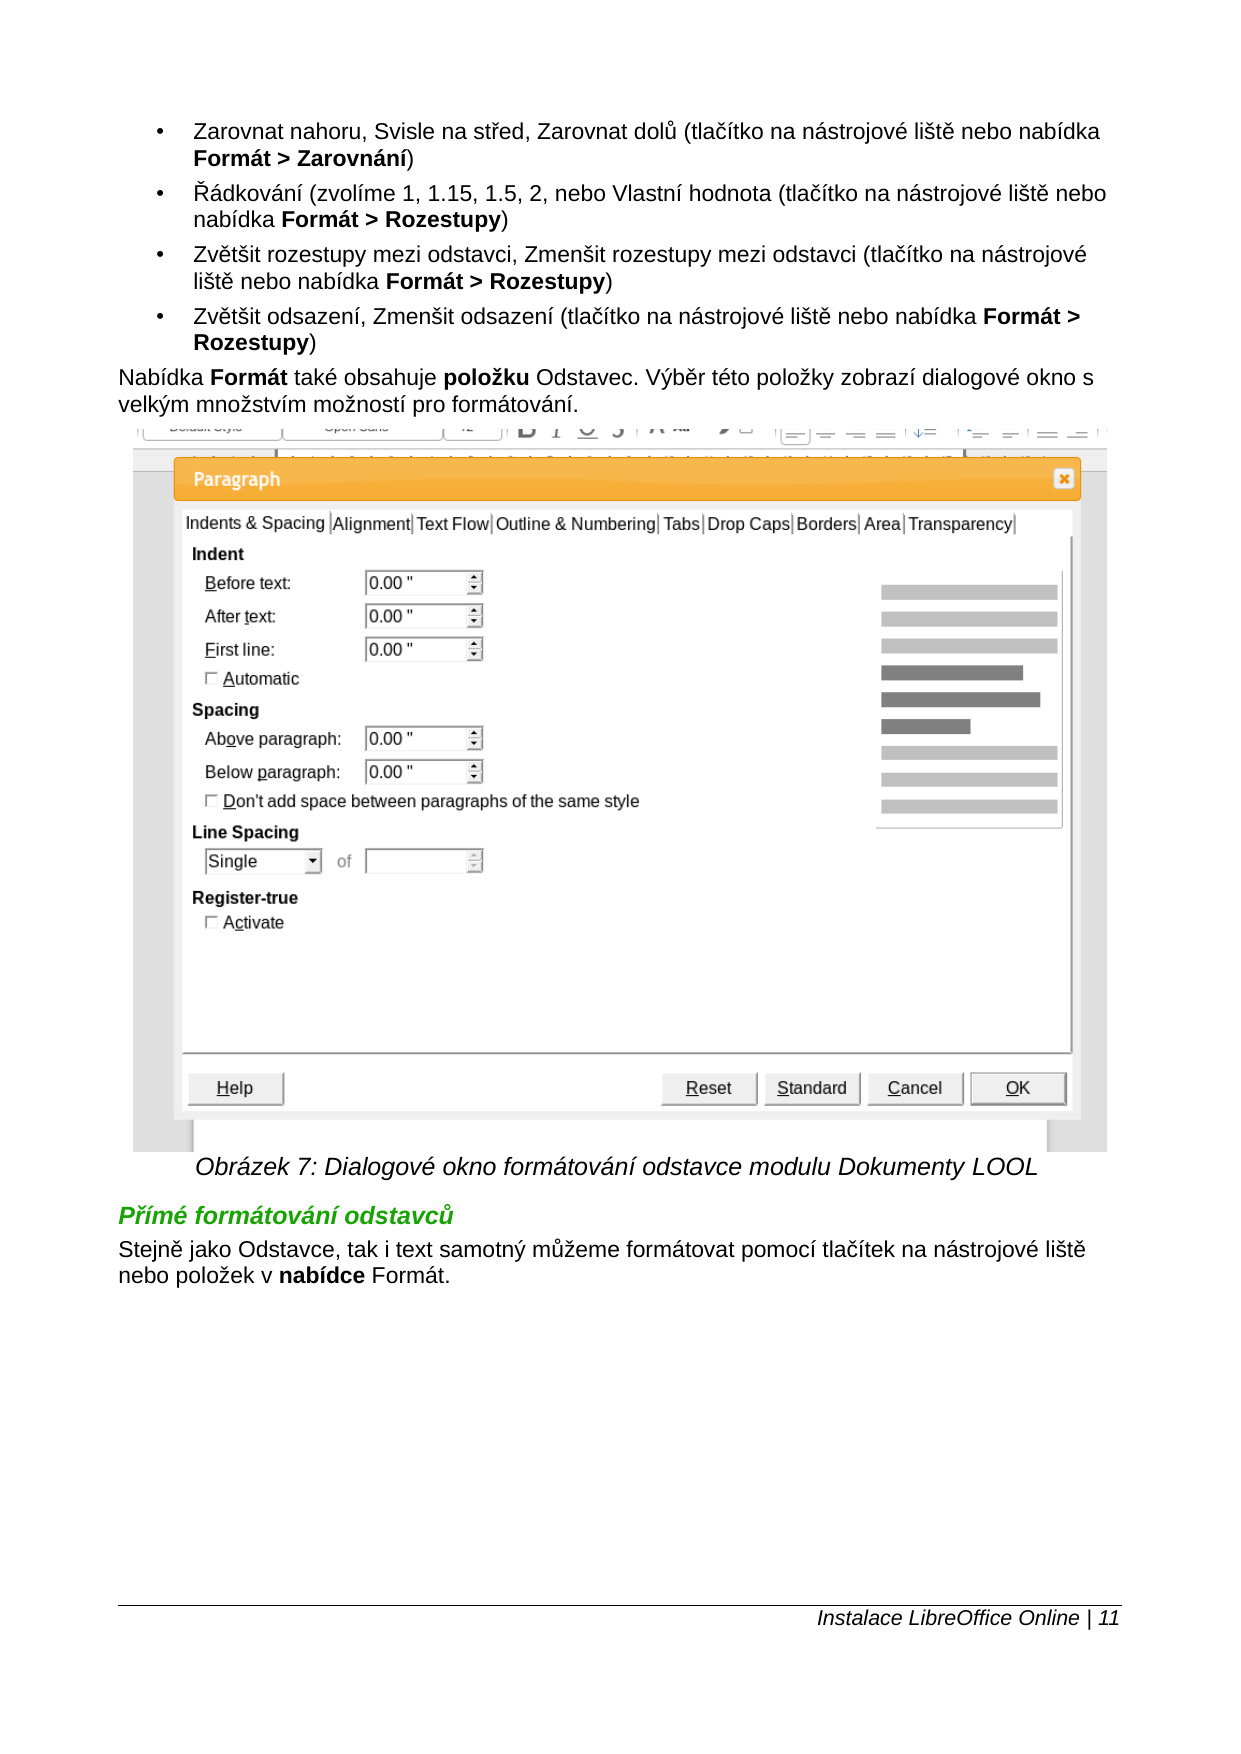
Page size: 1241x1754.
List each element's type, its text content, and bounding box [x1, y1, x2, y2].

text Obrázek 7: Dialogové okno formátování odstavce modulu Dokumenty LOOL [123, 1152, 1117, 1181]
list Zvětšit rozestupy mezi odstavci, Zmenšit rozestupy mezi odstavci (tlačítko na nástrojové liště nebo nabídka Formát > Rozestupy) [156, 241, 1122, 294]
list Nabídka Formát také obsahuje položku Odstavec. Výběr této položky zobrazí dialogové okno s velkým množstvím možností pro formátování. [118, 364, 1122, 417]
subtitle Přímé formátování odstavců [118, 1201, 1122, 1230]
list Řádkování (zvolíme 1, 1.15, 1.5, 2, nebo Vlastní hodnota (tlačítko na nástrojové liště nebo nabídka Formát > Rozestupy) [156, 180, 1122, 232]
text Stejně jako Odstavce, tak i text samotný můžeme formátovat pomocí tlačítek na nástrojové liště nebo položek v nabídce Formát. [118, 1236, 1122, 1288]
picture [133, 429, 1108, 1152]
list Zvětšit odsazení, Zmenšit odsazení (tlačítko na nástrojové liště nebo nabídka Formát > Rozestupy) [156, 303, 1122, 356]
list Zarovnat nahoru, Svisle na střed, Zarovnat dolů (tlačítko na nástrojové liště nebo nabídka Formát > Zarovnání) [156, 118, 1122, 171]
